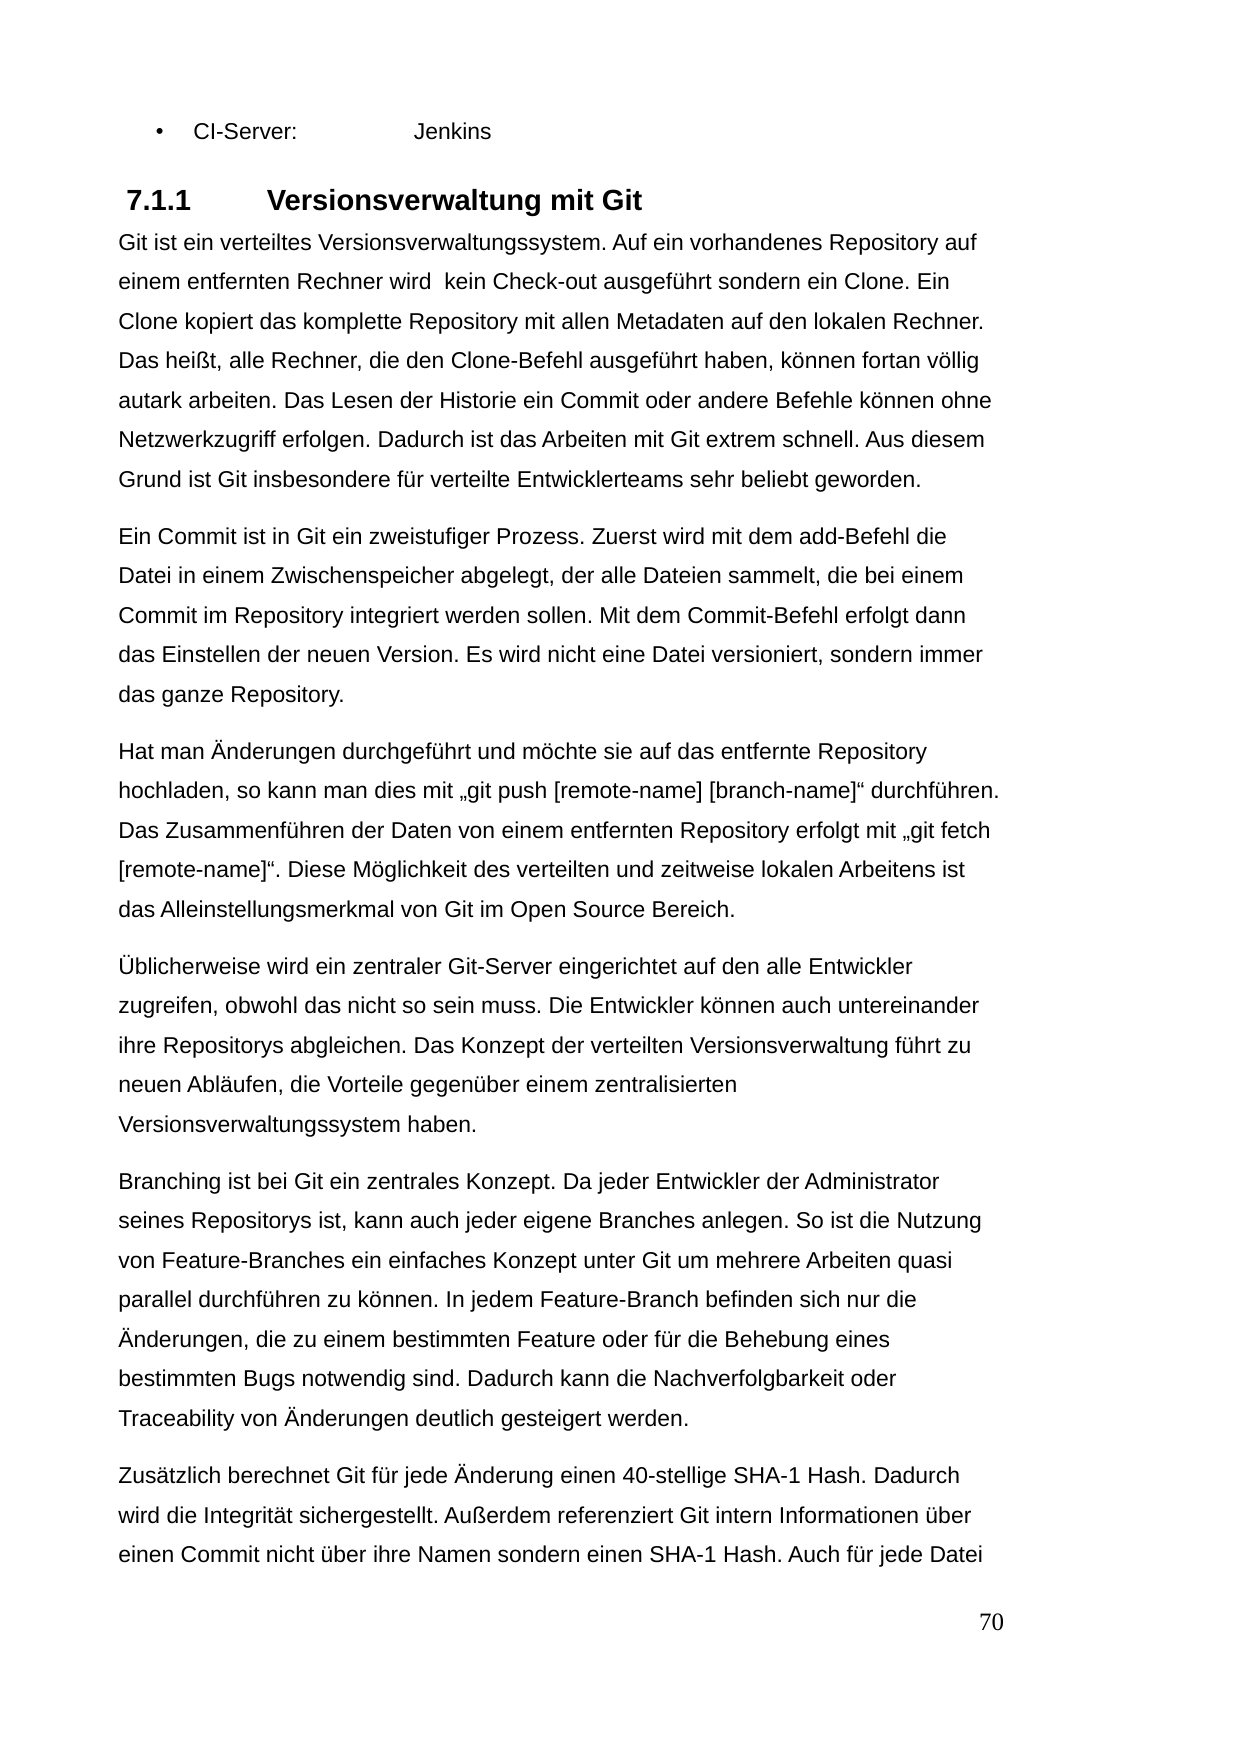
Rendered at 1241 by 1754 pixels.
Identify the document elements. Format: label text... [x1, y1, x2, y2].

text Üblicherweise wird ein zentraler Git-Server eingerichtet auf den alle Entwickler zugreifen, obwohl das nicht so sein muss. Die Entwickler können auch untereinander ihre Repositorys abgleichen. Das Konzept der verteilten Versionsverwaltung führt zu neuen Abläufen, die Vorteile gegenüber einem zentralisierten Versionsverwaltungssystem haben. [118, 953, 1004, 1137]
text Git ist ein verteiltes Versionsverwaltungssystem. Auf ein vorhandenes Repository auf einem entfernten Rechner wird kein Check-out ausgeführt sondern ein Clone. Ein Clone kopiert das komplette Repository mit allen Metadaten auf den lokalen Rechner. Das heißt, alle Rechner, die den Clone-Befehl ausgeführt haben, können fortan völlig autark arbeiten. Das Lesen der Historie ein Commit oder andere Befehle können ohne Netzwerkzugriff erfolgen. Dadurch ist das Arbeiten mit Git extrem schnell. Aus diesem Grund ist Git insbesondere für verteilte Entwicklerteams sehr beliebt geworden. [118, 229, 1004, 492]
subtitle Versionsverwaltung mit Git [118, 183, 1004, 216]
text Zusätzlich berechnet Git für jede Änderung einen 40-stellige SHA-1 Hash. Dadurch wird die Integrität sichergestellt. Außerdem referenziert Git intern Informationen über einen Commit nicht über ihre Namen sondern einen SHA-1 Hash. Auch für jede Datei [118, 1462, 1004, 1567]
text Ein Commit ist in Git ein zweistufiger Prozess. Zuerst wird mit dem add-Befehl die Datei in einem Zwischenspeicher abgelegt, der alle Dateien sammelt, die bei einem Commit im Repository integriert werden sollen. Mit dem Commit-Befehl erfolgt dann das Einstellen der neuen Version. Es wird nicht eine Datei versioniert, sondern immer das ganze Repository. [118, 523, 1004, 707]
list CI-Server: Jenkins [156, 118, 1004, 144]
text Hat man Änderungen durchgeführt und möchte sie auf das entfernte Repository hochladen, so kann man dies mit „git push [remote-name] [branch-name]“ durchführen. Das Zusammenführen der Daten von einem entfernten Repository erfolgt mit „git fetch [remote-name]“. Diese Möglichkeit des verteilten und zeitweise lokalen Arbeitens ist das Alleinstellungsmerkmal von Git im Open Source Bereich. [118, 738, 1004, 922]
text Branching ist bei Git ein zentrales Konzept. Da jeder Entwickler der Administrator seines Repositorys ist, kann auch jeder eigene Branches anlegen. So ist die Nutzung von Feature-Branches ein einfaches Konzept unter Git um mehrere Arbeiten quasi parallel durchführen zu können. In jedem Feature-Branch befinden sich nur die Änderungen, die zu einem bestimmten Feature oder für die Behebung eines bestimmten Bugs notwendig sind. Dadurch kann die Nachverfolgbarkeit oder Traceability von Änderungen deutlich gesteigert werden. [118, 1168, 1004, 1431]
